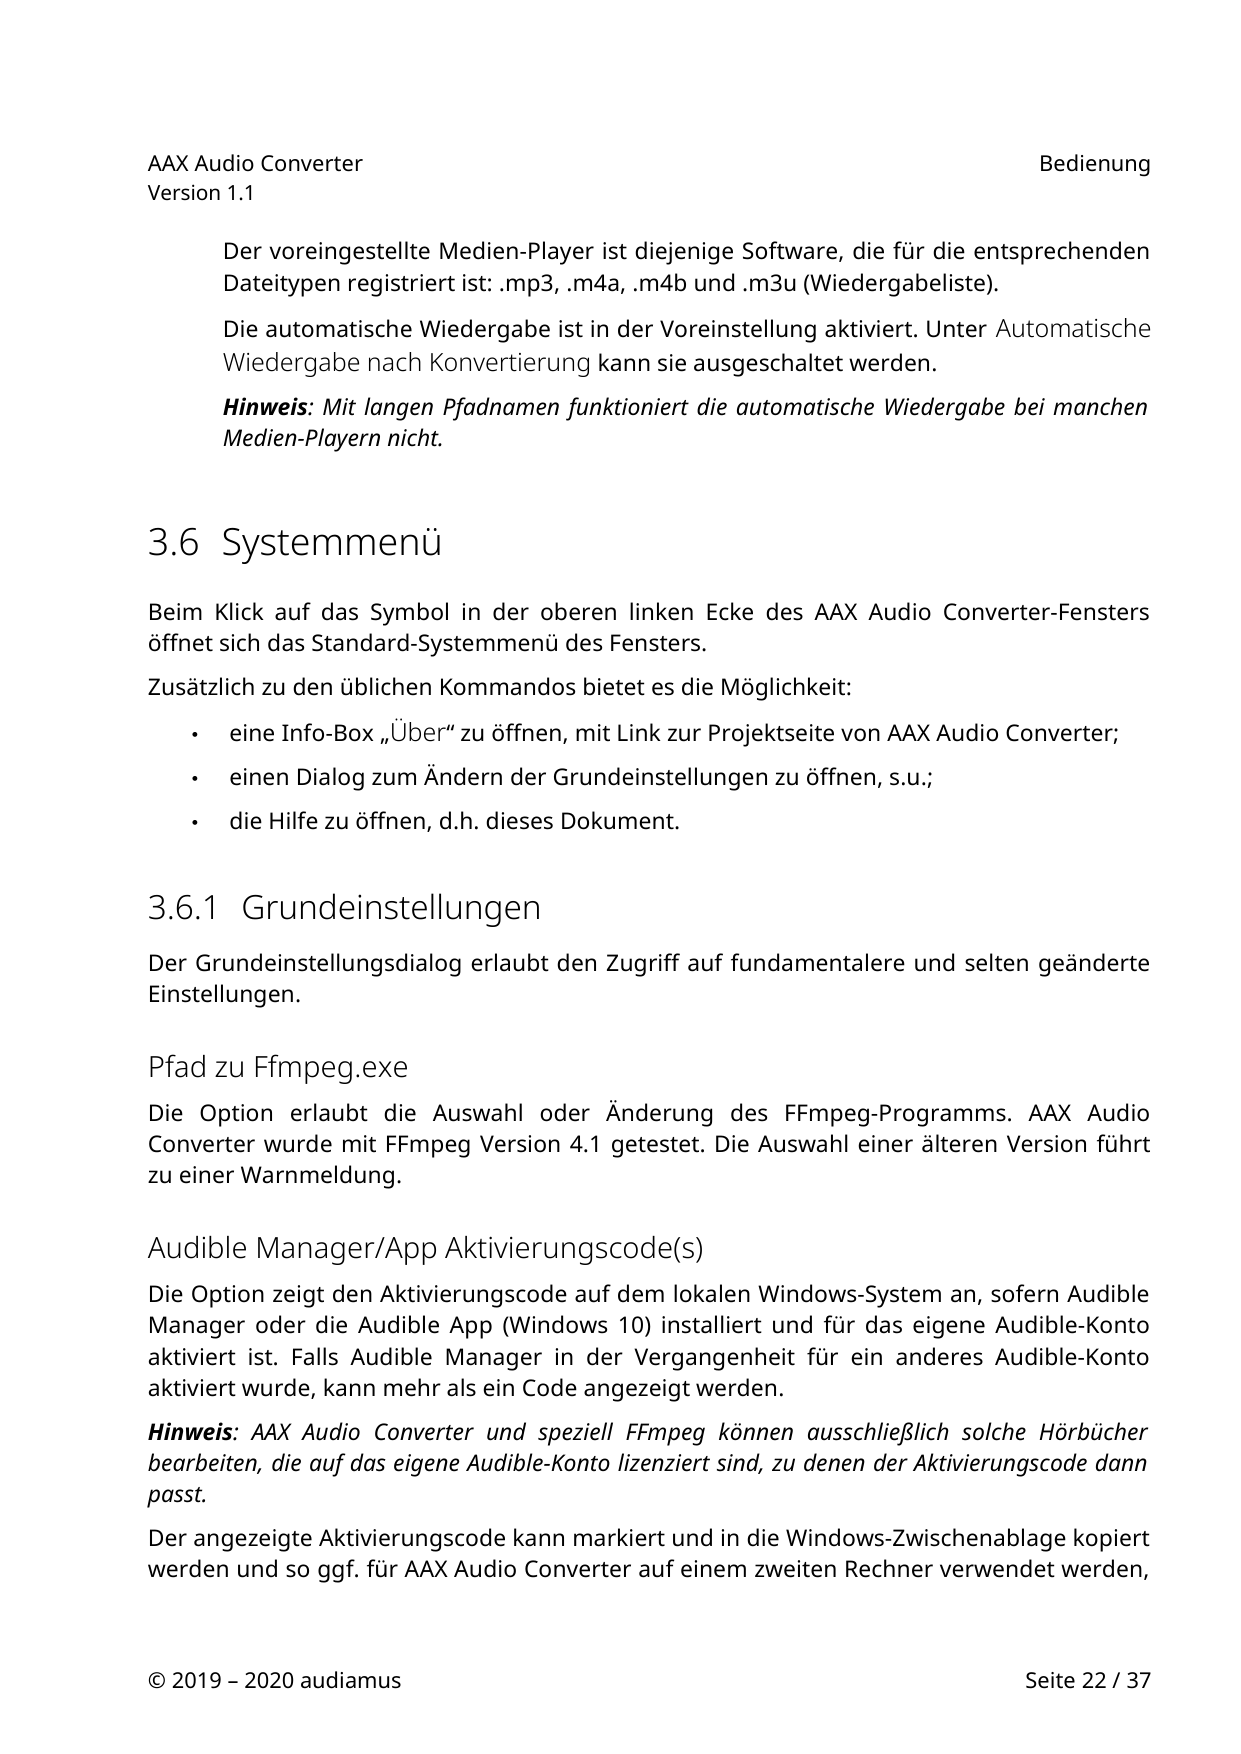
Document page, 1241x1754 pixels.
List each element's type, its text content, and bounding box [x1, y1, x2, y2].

text Die Option zeigt den Aktivierungscode auf dem lokalen Windows-System an, sofern Audible Manager oder die Audible App (Windows 10) installiert und für das eigene Audible-Konto aktiviert ist. Falls Audible Manager in der Vergangenheit für ein anderes Audible-Konto aktiviert wurde, kann mehr als ein Code angezeigt werden. [148, 1278, 1152, 1403]
text Zusätzlich zu den üblichen Kommandos bietet es die Möglichkeit: [148, 671, 1152, 702]
list Hinweis: Mit langen Pfadnamen funktioniert die automatische Wiedergabe bei manchen Medien-Playern nicht. [185, 391, 1152, 453]
text Der Grundeinstellungsdialog erlaubt den Zugriff auf fundamentalere und selten geänderte Einstellungen. [148, 947, 1152, 1009]
subtitle Grundeinstellungen [148, 884, 1152, 929]
list einen Dialog zum Ändern der Grundeinstellungen zu öffnen, s.u.; [192, 761, 1152, 792]
list Der voreingestellte Medien-Player ist diejenige Software, die für die entsprechenden Dateitypen registriert ist: .mp3, .m4a, .m4b und .m3u (Wiedergabeliste). [185, 235, 1152, 298]
subtitle Audible Manager/App Aktivierungscode(s) [148, 1228, 1152, 1267]
subtitle Pfad zu Ffmpeg.exe [148, 1046, 1152, 1086]
list Die automatische Wiedergabe ist in der Voreinstellung aktiviert. Unter Automatische Wiedergabe nach Konvertierung kann sie ausgeschaltet werden. [185, 310, 1152, 378]
subtitle Systemmenü [148, 516, 1152, 567]
list die Hilfe zu öffnen, d.h. dieses Dokument. [192, 805, 1152, 836]
text Hinweis: AAX Audio Converter und speziell FFmpeg können ausschließlich solche Hörbücher bearbeiten, die auf das eigene Audible-Konto lizenziert sind, zu denen der Aktivierungscode dann passt. [148, 1416, 1152, 1509]
text Die Option erlaubt die Auswahl oder Änderung des FFmpeg-Programms. AAX Audio Converter wurde mit FFmpeg Version 4.1 getestet. Die Auswahl einer älteren Version führt zu einer Warnmeldung. [148, 1097, 1152, 1191]
list eine Info-Box „Über“ zu öffnen, mit Link zur Projektseite von AAX Audio Converter; [192, 715, 1152, 749]
text Beim Klick auf das Symbol in der oberen linken Ecke des AAX Audio Converter-Fensters öffnet sich das Standard-Systemmenü des Fensters. [148, 596, 1152, 659]
text Der angezeigte Aktivierungscode kann markiert und in die Windows-Zwischenablage kopiert werden und so ggf. für AAX Audio Converter auf einem zweiten Rechner verwendet werden, [148, 1522, 1152, 1584]
